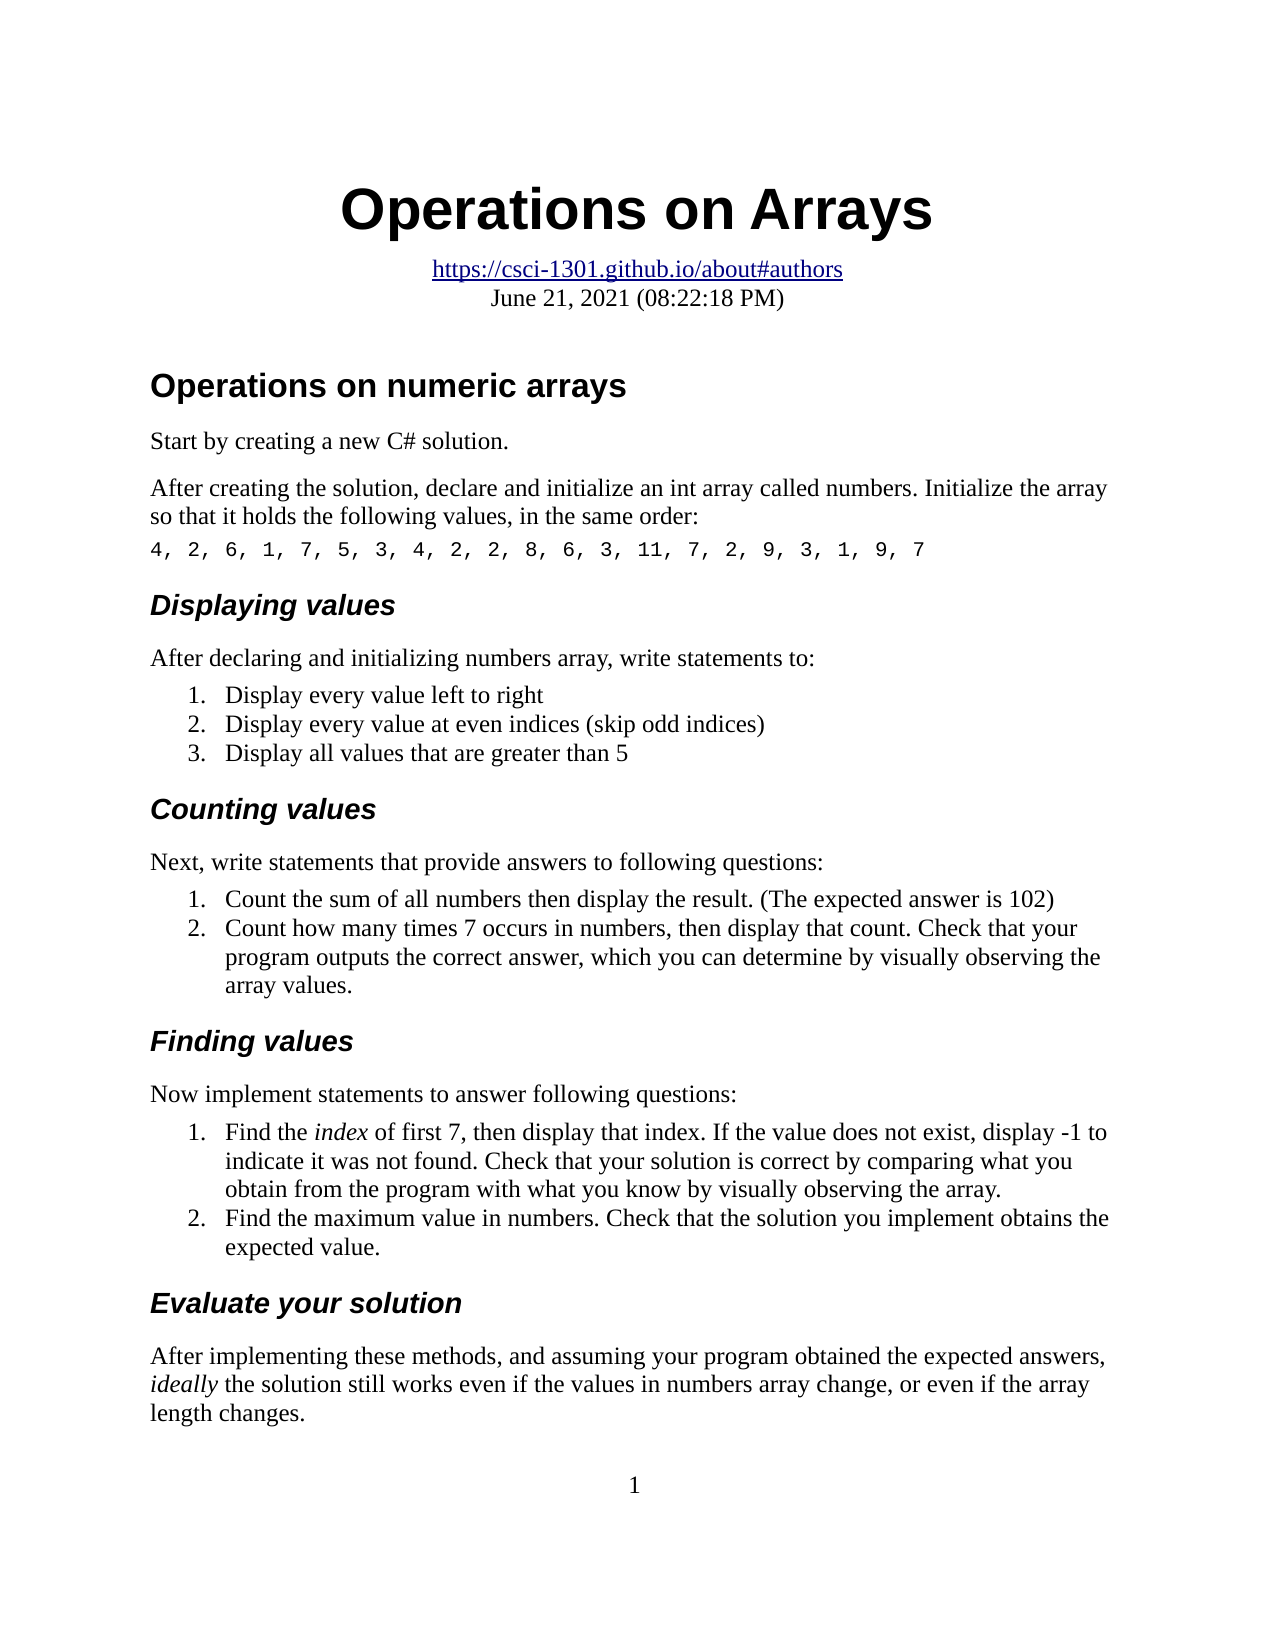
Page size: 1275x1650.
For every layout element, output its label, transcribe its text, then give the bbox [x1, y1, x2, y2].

list Count the sum of all numbers then display the result. (The expected answer is 102) [187, 884, 1125, 913]
list Count how many times 7 occurs in numbers, then display that count. Check that your program outputs the correct answer, which you can determine by visually observing the array values. [187, 913, 1125, 999]
subtitle Operations on numeric arrays [150, 366, 1125, 404]
list Find the index of first 7, then display that index. If the value does not exist, display -1 to indicate it was not found. Check that your solution is correct by comparing what you obtain from the program with what you know by visually observing the array. [187, 1117, 1125, 1203]
subtitle Evaluate your solution [150, 1286, 1125, 1319]
text 4, 2, 6, 1, 7, 5, 3, 4, 2, 2, 8, 6, 3, 11, 7, 2, 9, 3, 1, 9, 7 [150, 539, 1125, 563]
list Display all values that are greater than 5 [187, 738, 1125, 767]
text Next, write statements that provide answers to following questions: [150, 847, 1125, 875]
text After implementing these methods, and assuming your program obtained the expected answers, ideally the solution still works even if the values in numbers array change, or even if the array length changes. [150, 1341, 1125, 1427]
subtitle Counting values [150, 792, 1125, 825]
subtitle Displaying values [150, 588, 1125, 621]
text June 21, 2021 (08:22:18 PM) [150, 283, 1125, 312]
text https://csci-1301.github.io/about#authors [150, 254, 1125, 283]
title Operations on Arrays [150, 175, 1125, 242]
text Start by creating a new C# solution. [150, 426, 1125, 455]
text Now implement statements to answer following questions: [150, 1079, 1125, 1108]
list Find the maximum value in numbers. Check that the solution you implement obtains the expected value. [187, 1203, 1125, 1261]
list Display every value left to right [187, 680, 1125, 709]
text After creating the solution, declare and initialize an int array called numbers. Initialize the array so that it holds the following values, in the same order: [150, 473, 1125, 530]
list Display every value at even indices (skip odd indices) [187, 709, 1125, 738]
text After declaring and initializing numbers array, write statements to: [150, 643, 1125, 671]
subtitle Finding values [150, 1024, 1125, 1058]
